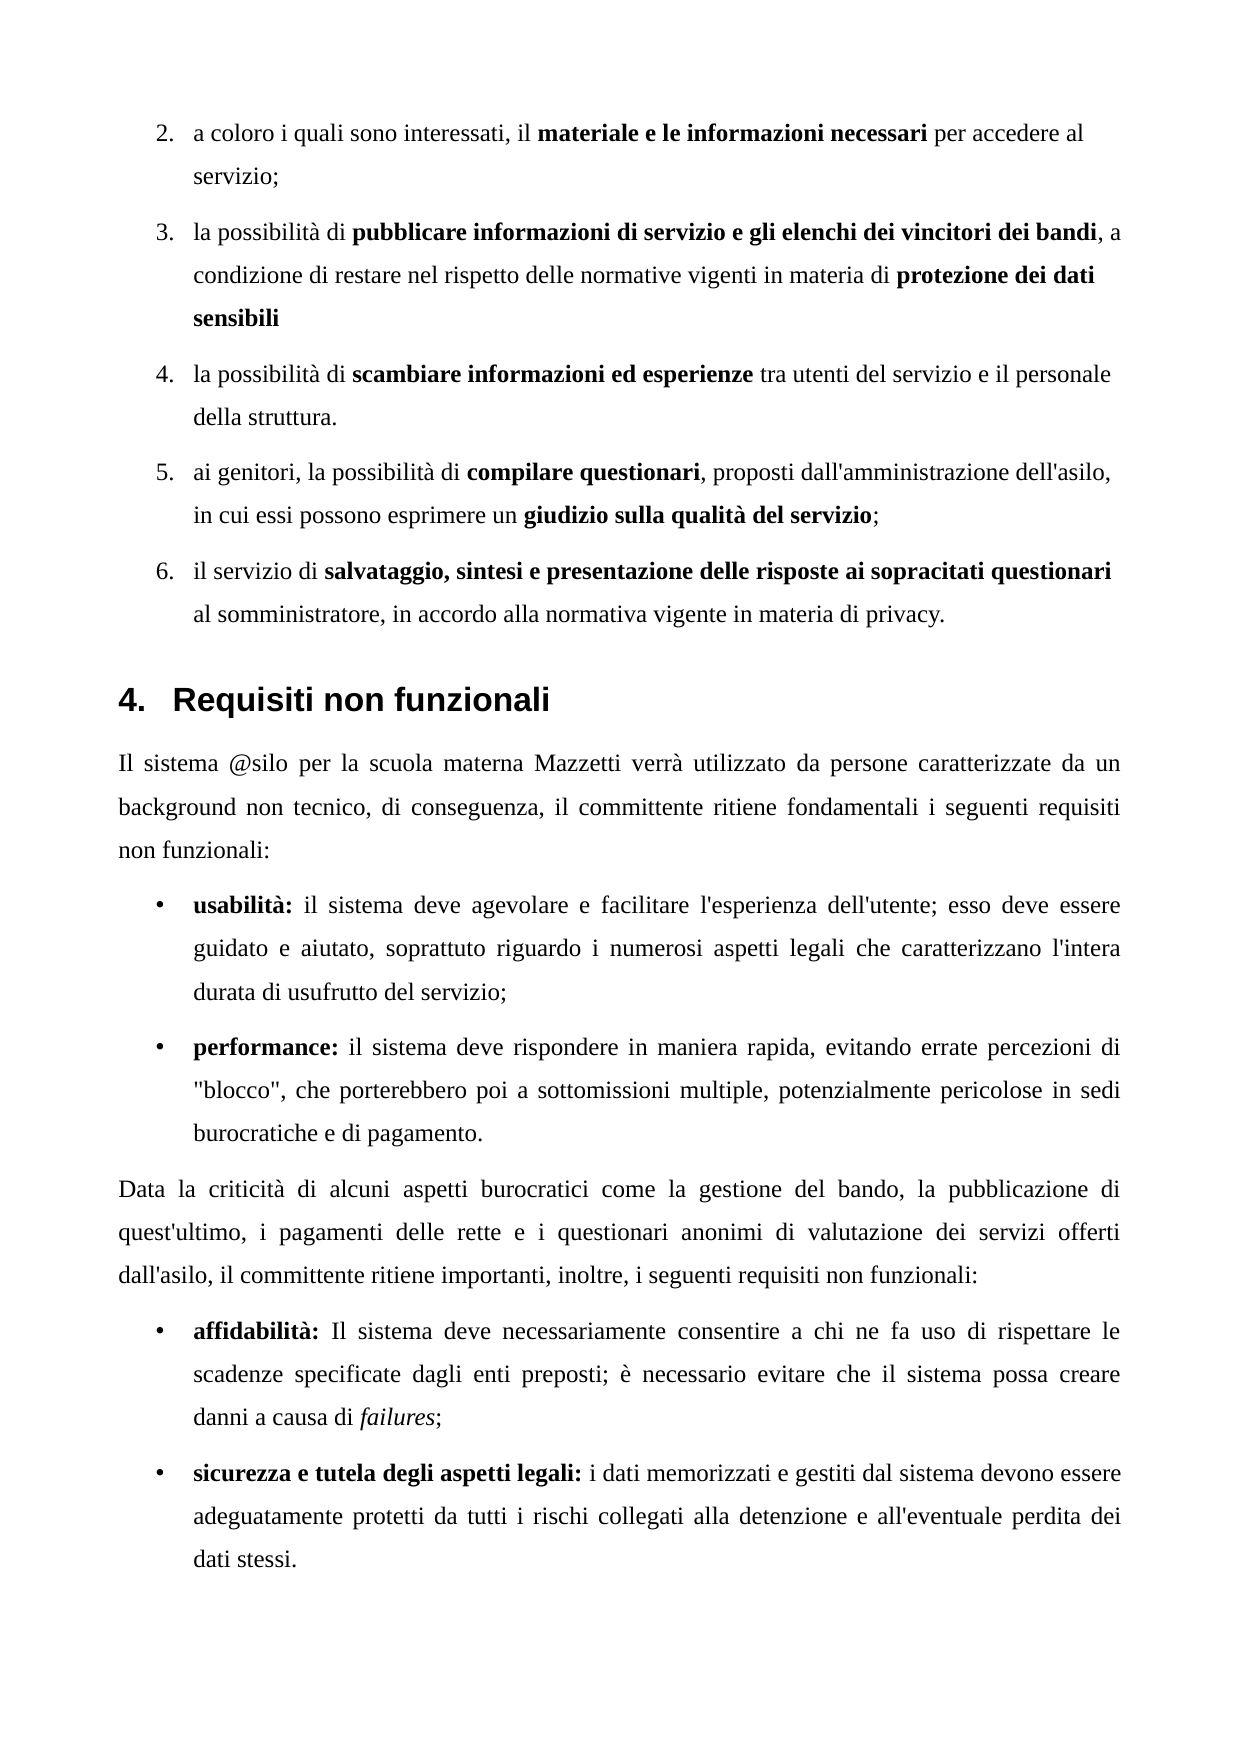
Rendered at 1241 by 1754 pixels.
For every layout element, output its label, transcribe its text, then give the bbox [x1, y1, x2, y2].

text Data la criticità di alcuni aspetti burocratici come la gestione del bando, la pubblicazione di quest'ultimo, i pagamenti delle rette e i questionari anonimi di valutazione dei servizi offerti dall'asilo, il committente ritiene importanti, inoltre, i seguenti requisiti non funzionali: [118, 1174, 1122, 1289]
subtitle Requisiti non funzionali [118, 680, 1122, 718]
list ai genitori, la possibilità di compilare questionari, proposti dall'amministrazione dell'asilo, in cui essi possono esprimere un giudizio sulla qualità del servizio; [156, 457, 1122, 529]
list il servizio di salvataggio, sintesi e presentazione delle risposte ai sopracitati questionari al somministratore, in accordo alla normativa vigente in materia di privacy. [156, 556, 1122, 628]
list la possibilità di pubblicare informazioni di servizio e gli elenchi dei vincitori dei bandi, a condizione di restare nel rispetto delle normative vigenti in materia di protezione dei dati sensibili [156, 217, 1122, 332]
list la possibilità di scambiare informazioni ed esperienze tra utenti del servizio e il personale della struttura. [156, 359, 1122, 431]
list affidabilità: Il sistema deve necessariamente consentire a chi ne fa uso di rispettare le scadenze specificate dagli enti preposti; è necessario evitare che il sistema possa creare danni a causa di failures; [156, 1316, 1122, 1431]
list a coloro i quali sono interessati, il materiale e le informazioni necessari per accedere al servizio; [156, 118, 1122, 190]
list performance: il sistema deve rispondere in maniera rapida, evitando errate percezioni di "blocco", che porterebbero poi a sottomissioni multiple, potenzialmente pericolose in sedi burocratiche e di pagamento. [156, 1032, 1122, 1147]
text Il sistema @silo per la scuola materna Mazzetti verrà utilizzato da persone caratterizzate da un background non tecnico, di conseguenza, il committente ritiene fondamentali i seguenti requisiti non funzionali: [118, 748, 1122, 863]
list usabilità: il sistema deve agevolare e facilitare l'esperienza dell'utente; esso deve essere guidato e aiutato, soprattuto riguardo i numerosi aspetti legali che caratterizzano l'intera durata di usufrutto del servizio; [156, 890, 1122, 1005]
list sicurezza e tutela degli aspetti legali: i dati memorizzati e gestiti dal sistema devono essere adeguatamente protetti da tutti i rischi collegati alla detenzione e all'eventuale perdita dei dati stessi. [156, 1458, 1122, 1573]
